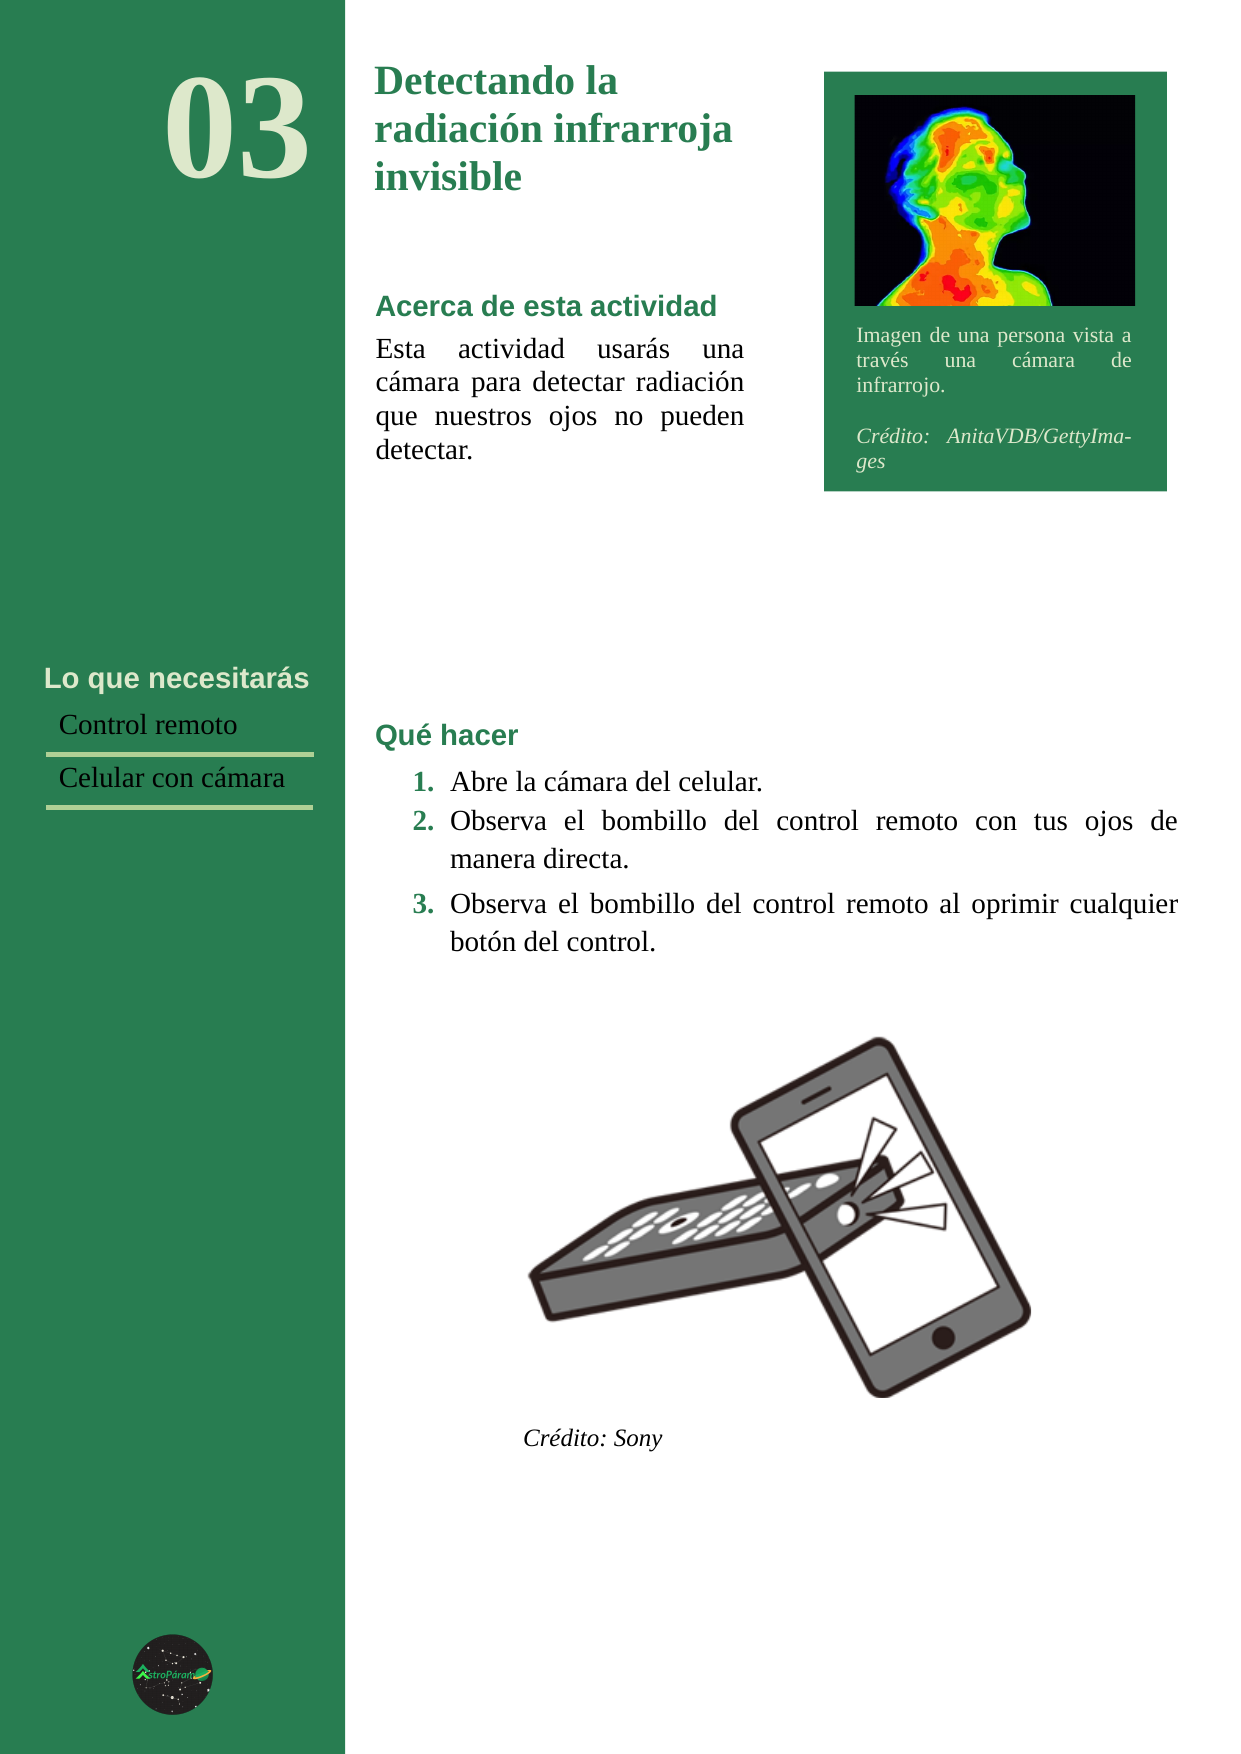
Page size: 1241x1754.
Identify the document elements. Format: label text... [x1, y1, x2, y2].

list Abre la cámara del celular. [412, 764, 1179, 798]
list Observa el bombillo del control remoto al oprimir cualquier botón del control. [412, 886, 1179, 958]
picture [522, 1031, 1032, 1398]
list Observa el bombillo del control remoto con tus ojos de manera directa. [412, 803, 1179, 875]
text Crédito: Sony [523, 1423, 1031, 1451]
picture [854, 95, 1136, 306]
picture [131, 1633, 214, 1716]
subtitle Qué hacer [375, 718, 1179, 752]
subtitle Acerca de esta actividad [375, 289, 824, 322]
